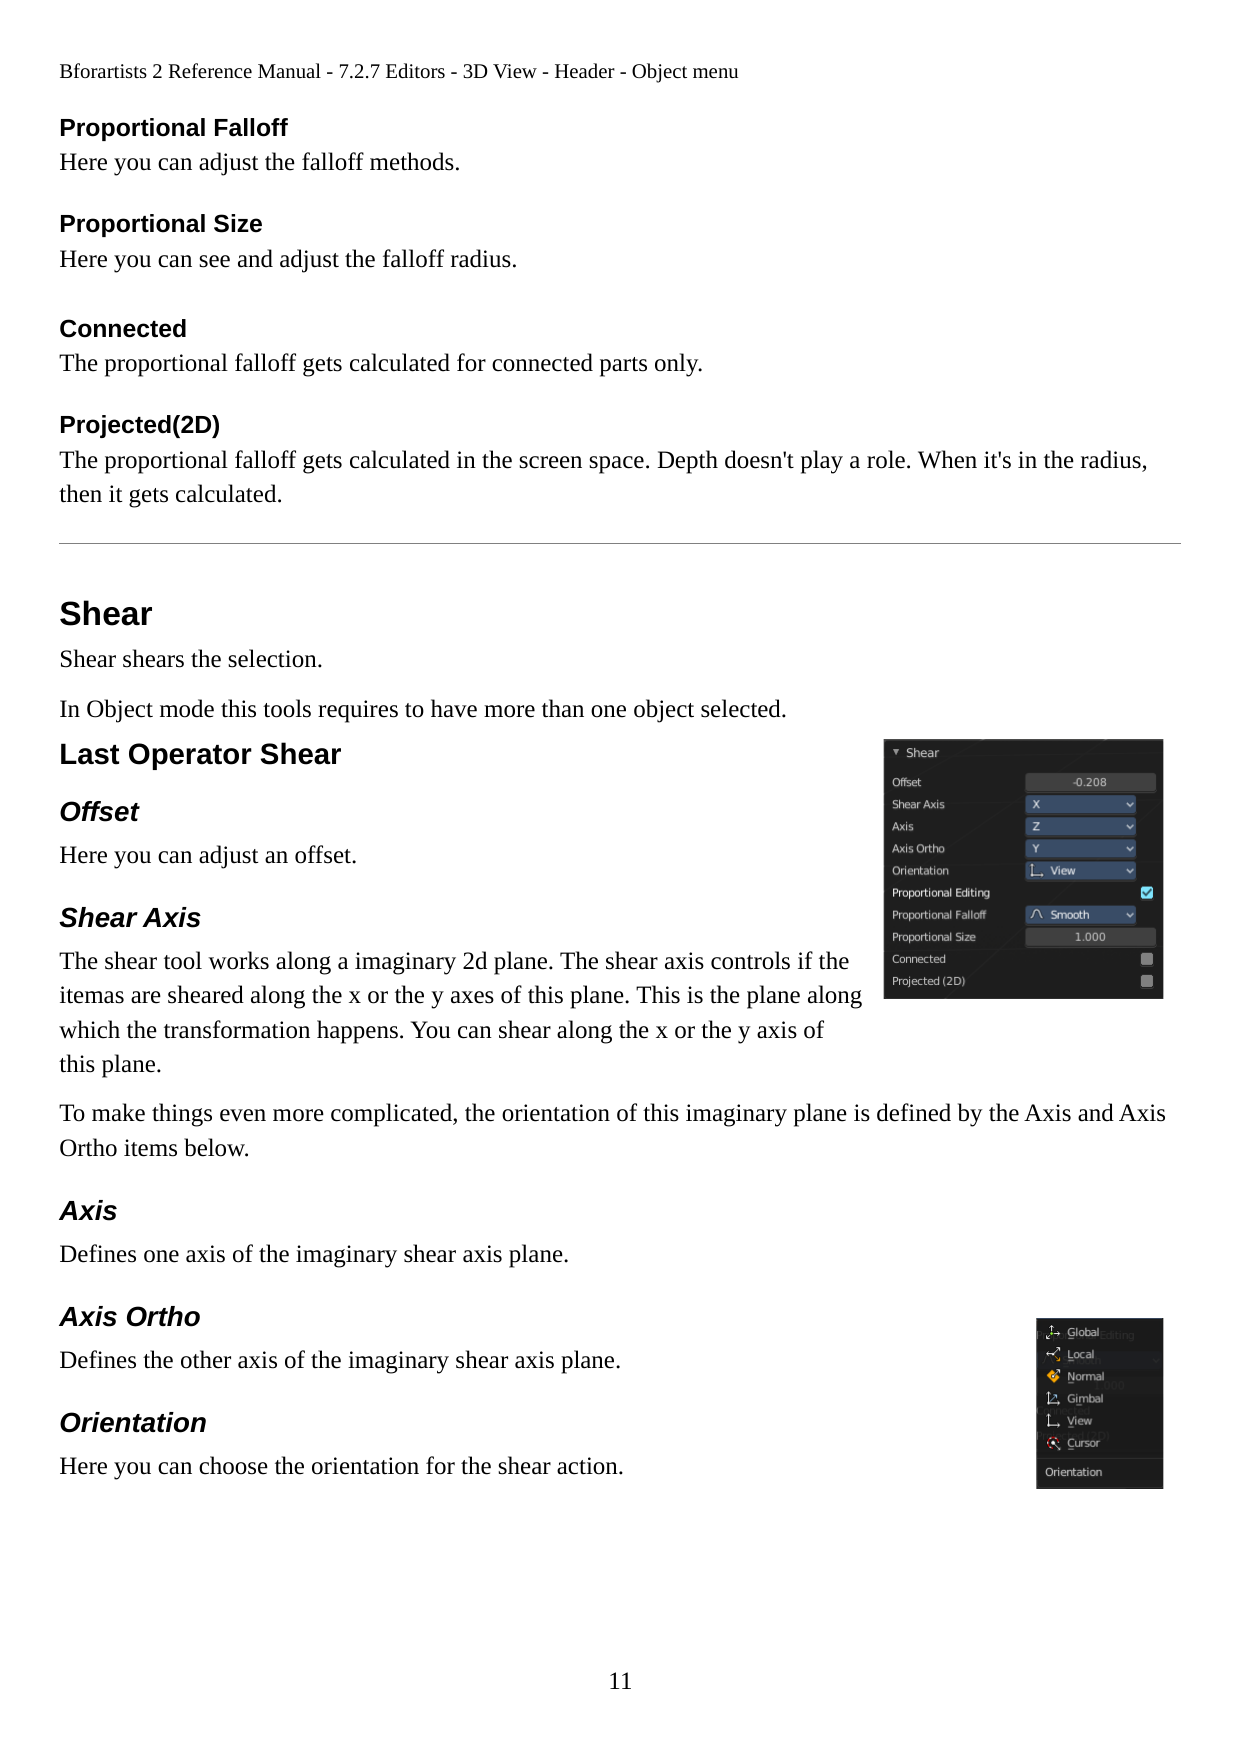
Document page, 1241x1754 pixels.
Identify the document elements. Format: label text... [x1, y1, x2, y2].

subtitle Axis Ortho [59, 1301, 1181, 1332]
text Here you can see and adjust the falloff radius. [59, 244, 1181, 272]
subtitle Projected(2D) [59, 410, 1181, 439]
subtitle [1164, 902, 1181, 933]
text In Object mode this tools requires to have more than one object selected. [59, 694, 1181, 722]
text Here you can adjust the falloff methods. [59, 147, 1181, 176]
text Defines the other axis of the imaginary shear axis plane. [59, 1345, 1036, 1374]
subtitle Shear [59, 593, 1181, 632]
text Shear shears the selection. [59, 644, 1181, 673]
subtitle Orientation [59, 1406, 1036, 1438]
subtitle Shear Axis [59, 902, 883, 933]
text The shear tool works along a imaginary 2d plane. The shear axis controls if the itemas are sheared along the x or the y axes of this plane. This is the plane along which the transformation happens. You can shear along the x or the y axis of this plane. [59, 946, 1181, 1078]
picture [883, 739, 1164, 999]
text The proportional falloff gets calculated in the screen space. Depth doesn't play a role. When it's in the radius, then it gets calculated. [59, 445, 1181, 508]
text Here you can choose the orientation for the shear action. [59, 1451, 1036, 1479]
picture [1036, 1318, 1164, 1489]
subtitle [1164, 1406, 1181, 1438]
text Here you can adjust an offset. [59, 840, 883, 869]
text To make things even more complicated, the orientation of this imaginary plane is defined by the Axis and Axis Ortho items below. [59, 1098, 1181, 1162]
subtitle Proportional Size [59, 209, 1181, 237]
subtitle [1164, 796, 1181, 828]
subtitle Proportional Falloff [59, 113, 1181, 141]
subtitle Connected [59, 314, 1181, 342]
text The proportional falloff gets calculated for connected parts only. [59, 348, 1181, 377]
text Defines one axis of the imaginary shear axis plane. [59, 1239, 1181, 1268]
subtitle Offset [59, 796, 883, 828]
subtitle Last Operator Shear [59, 737, 1181, 771]
subtitle Axis [59, 1194, 1181, 1226]
